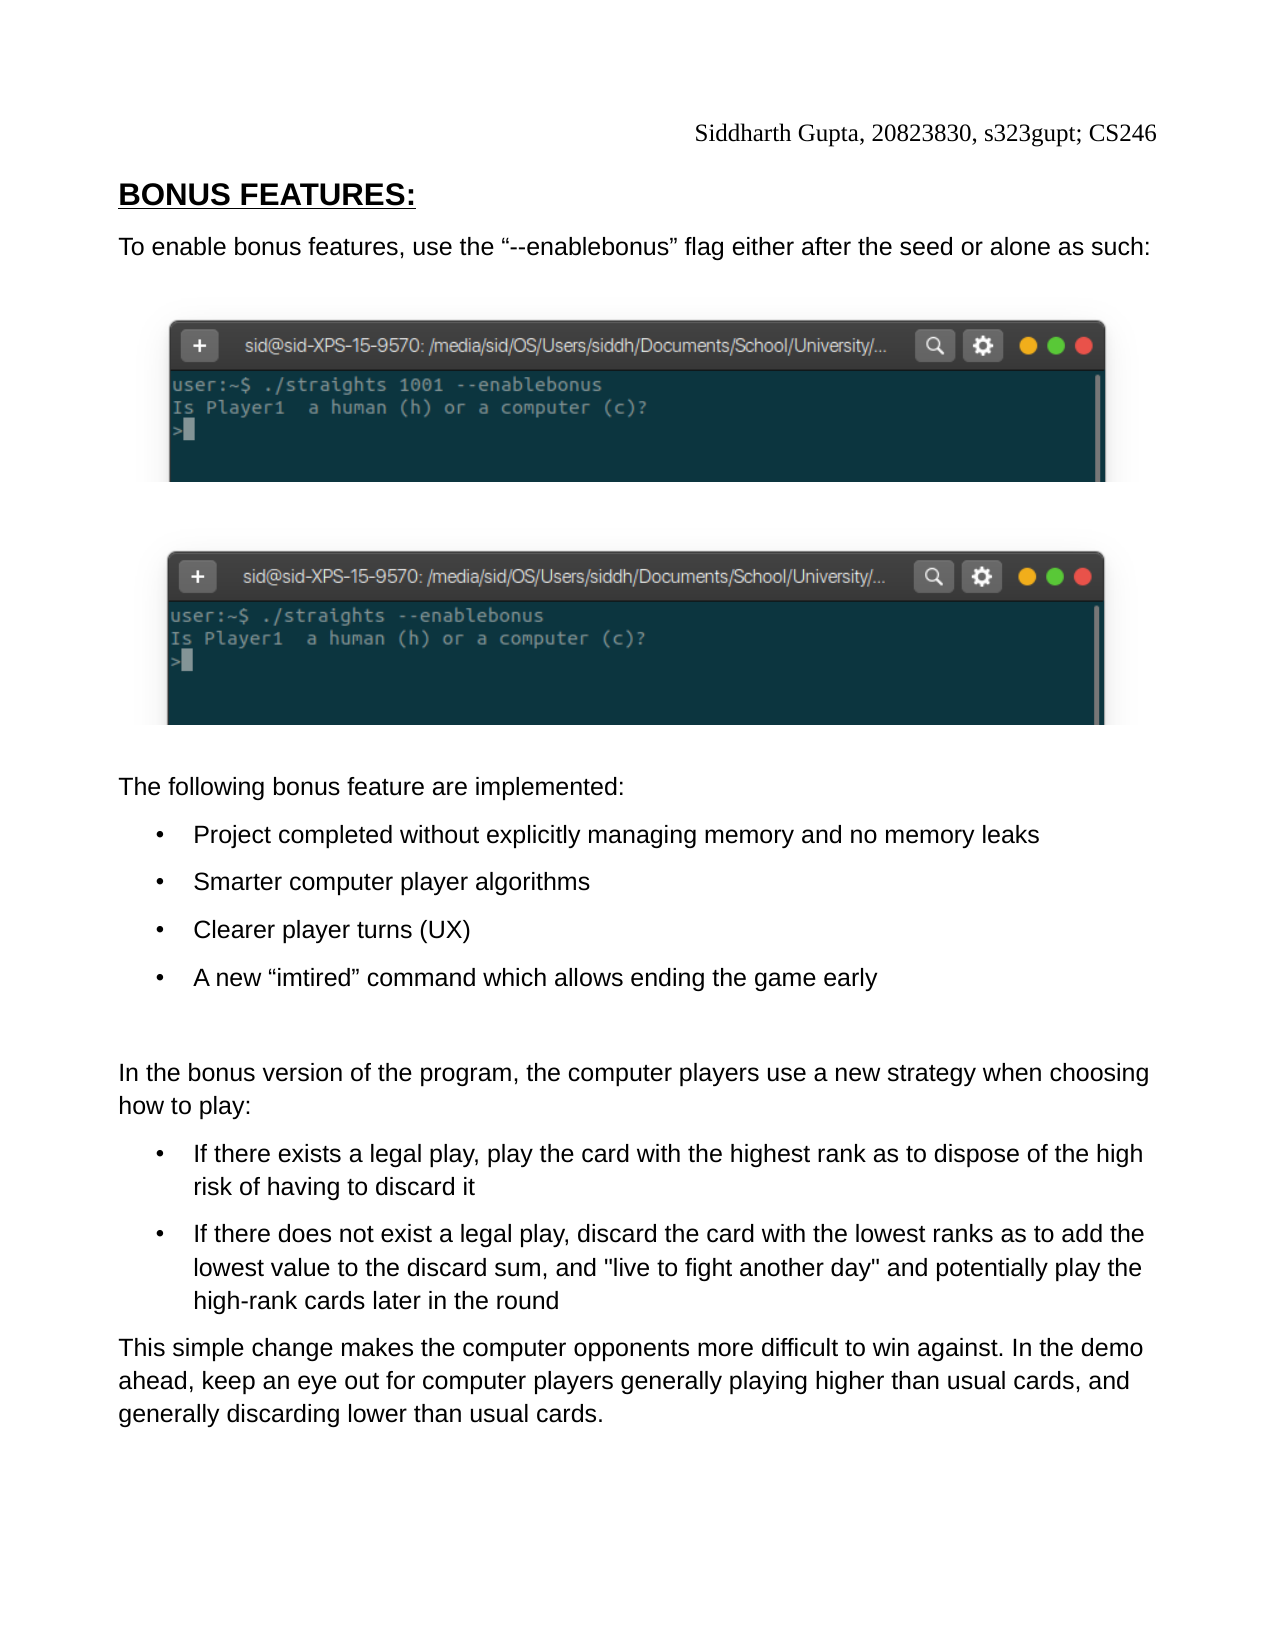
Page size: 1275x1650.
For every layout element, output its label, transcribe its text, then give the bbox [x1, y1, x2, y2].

list Clearer player turns (UX) [156, 915, 1157, 944]
text The following bonus feature are implemented: [118, 772, 1157, 801]
list Project completed without explicitly managing memory and no memory leaks [156, 820, 1157, 848]
list If there does not exist a legal play, discard the card with the lowest ranks as to add the lowest value to the discard sum, and "live to fight another day" and potentially play the high-rank cards later in the round [156, 1219, 1157, 1314]
text This simple change makes the computer opponents more difficult to win against. In the demo ahead, keep an eye out for computer players generally playing higher than usual cards, and generally discarding lower than usual cards. [118, 1333, 1157, 1428]
list A new “imtired” command which allows ending the game early [156, 963, 1157, 992]
text To enable bonus features, use the “--enablebonus” flag either after the seed or alone as such: [118, 232, 1157, 261]
text BONUS FEATURES: [118, 176, 1157, 212]
list If there exists a legal play, play the card with the highest rank as to dispose of the high risk of having to discard it [156, 1139, 1157, 1201]
text In the bonus version of the program, the computer players use a new strategy when choosing how to play: [118, 1058, 1157, 1120]
list Smarter computer player algorithms [156, 867, 1157, 896]
